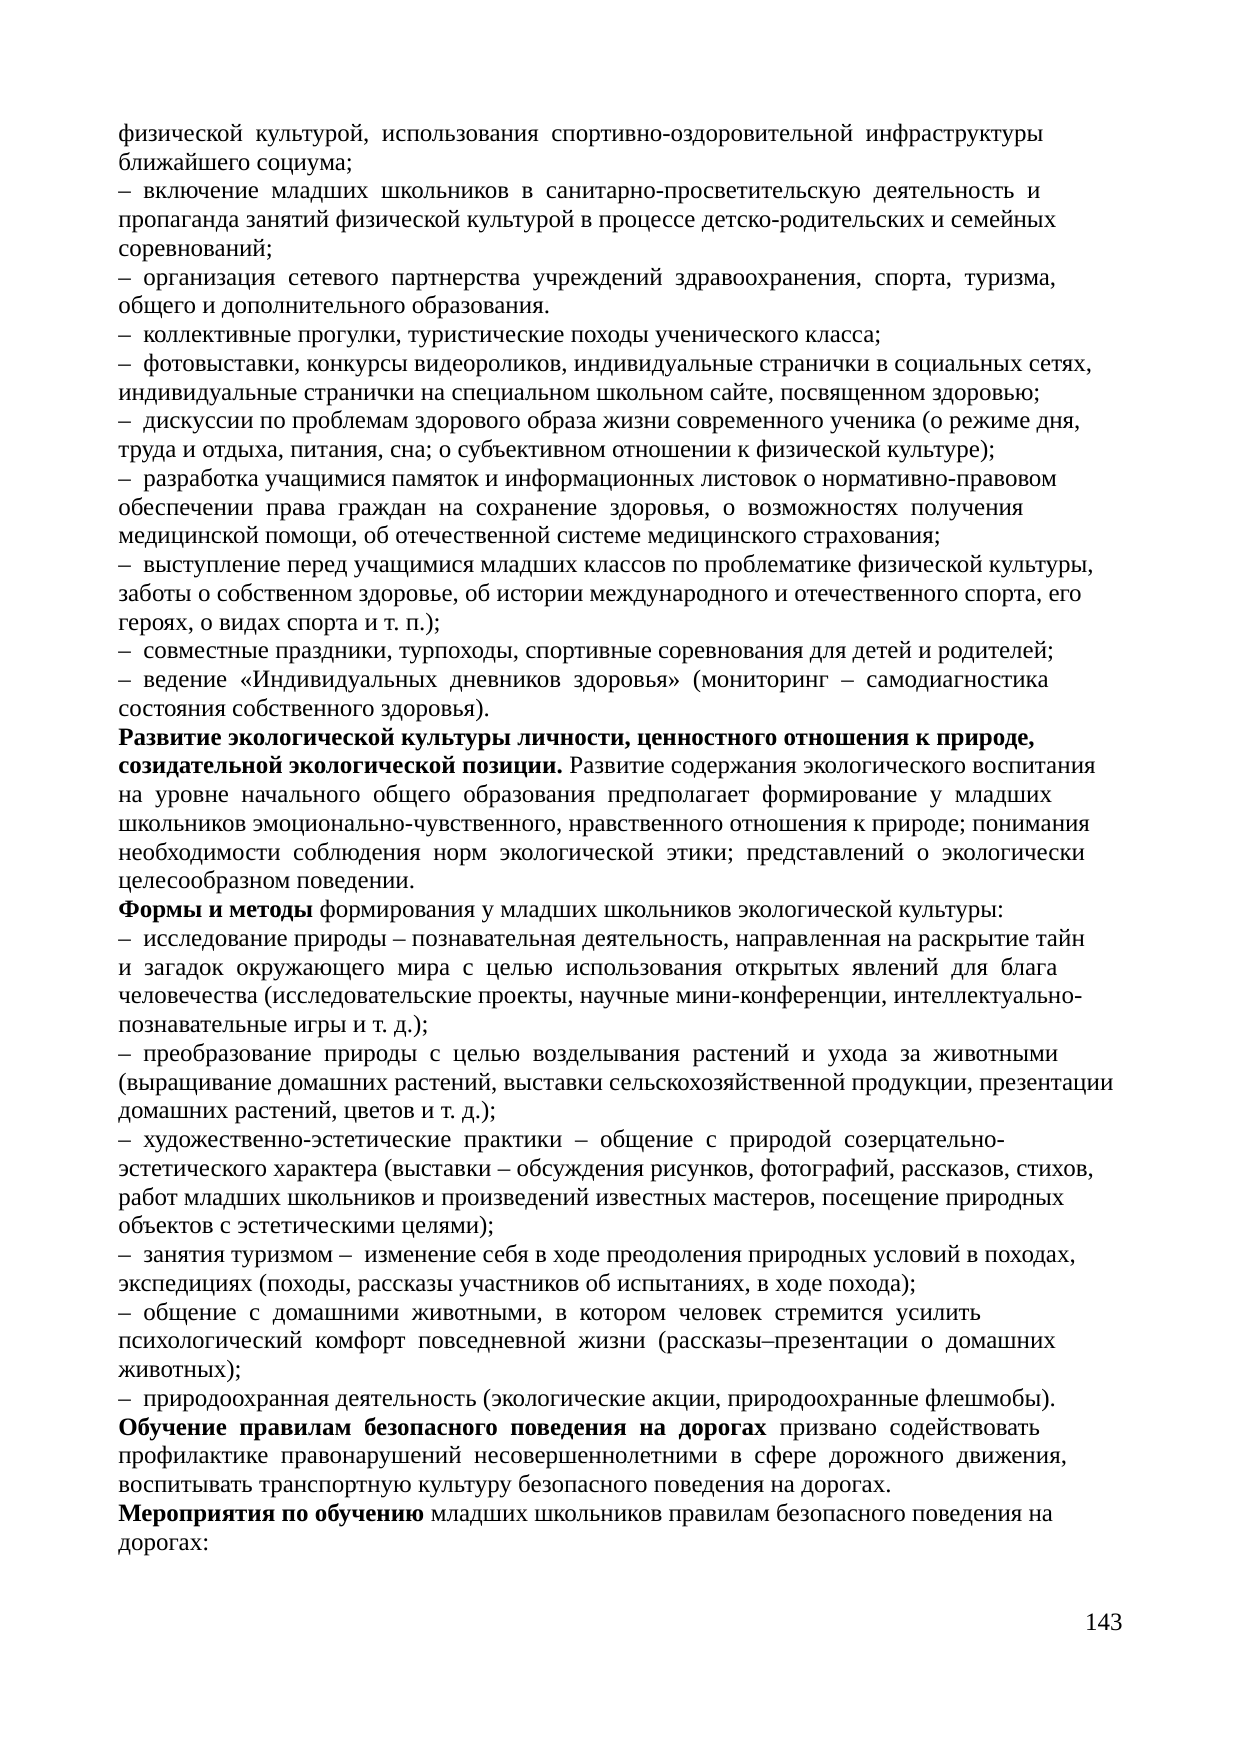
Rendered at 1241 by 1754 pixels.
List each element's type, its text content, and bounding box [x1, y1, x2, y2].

text человечества (исследовательские проекты, научные мини-конференции, интеллектуально- [118, 981, 1122, 1009]
text необходимости соблюдения норм экологической этики; представлений о экологически [118, 837, 1122, 866]
text – фотовыставки, конкурсы видеороликов, индивидуальные странички в социальных сетях, [118, 348, 1122, 377]
text – ведение «Индивидуальных дневников здоровья» (мониторинг – самодиагностика [118, 664, 1122, 693]
text – организация сетевого партнерства учреждений здравоохранения, спорта, туризма, [118, 262, 1122, 291]
text животных); [118, 1354, 1122, 1383]
text – разработка учащимися памяток и информационных листовок о нормативно-правовом [118, 463, 1122, 492]
text ближайшего социума; [118, 147, 1122, 176]
text объектов с эстетическими целями); [118, 1211, 1122, 1239]
text – выступление перед учащимися младших классов по проблематике физической культуры, [118, 549, 1122, 578]
text – художественно-эстетические практики – общение с природой созерцательно- [118, 1124, 1122, 1153]
text Мероприятия по обучению младших школьников правилам безопасного поведения на [118, 1498, 1122, 1527]
text пропаганда занятий физической культурой в процессе детско-родительских и семейных [118, 204, 1122, 233]
text – коллективные прогулки, туристические походы ученического класса; [118, 319, 1122, 348]
text – общение с домашними животными, в котором человек стремится усилить [118, 1297, 1122, 1326]
text труда и отдыха, питания, сна; о субъективном отношении к физической культуре); [118, 434, 1122, 463]
text состояния собственного здоровья). [118, 693, 1122, 722]
text Обучение правилам безопасного поведения на дорогах призвано содействовать [118, 1412, 1122, 1441]
text соревнований; [118, 233, 1122, 262]
text на уровне начального общего образования предполагает формирование у младших [118, 779, 1122, 808]
text Формы и методы формирования у младших школьников экологической культуры: [118, 894, 1122, 923]
text (выращивание домашних растений, выставки сельскохозяйственной продукции, презентации [118, 1067, 1122, 1096]
text обеспечении права граждан на сохранение здоровья, о возможностях получения [118, 492, 1122, 521]
text – включение младших школьников в санитарно-просветительскую деятельность и [118, 176, 1122, 204]
text познавательные игры и т. д.); [118, 1009, 1122, 1038]
text общего и дополнительного образования. [118, 291, 1122, 319]
text работ младших школьников и произведений известных мастеров, посещение природных [118, 1182, 1122, 1211]
text героях, о видах спорта и т. п.); [118, 607, 1122, 636]
text и загадок окружающего мира с целью использования открытых явлений для блага [118, 952, 1122, 981]
text заботы о собственном здоровье, об истории международного и отечественного спорта, его [118, 578, 1122, 607]
text физической культурой, использования спортивно-оздоровительной инфраструктуры [118, 118, 1122, 147]
text индивидуальные странички на специальном школьном сайте, посвященном здоровью; [118, 377, 1122, 406]
text воспитывать транспортную культуру безопасного поведения на дорогах. [118, 1469, 1122, 1498]
text дорогах: [118, 1527, 1122, 1556]
text – преобразование природы с целью возделывания растений и ухода за животными [118, 1038, 1122, 1067]
text – природоохранная деятельность (экологические акции, природоохранные флешмобы). [118, 1383, 1122, 1412]
text психологический комфорт повседневной жизни (рассказы–презентации о домашних [118, 1326, 1122, 1354]
text – дискуссии по проблемам здорового образа жизни современного ученика (о режиме дня, [118, 406, 1122, 434]
text – занятия туризмом – изменение себя в ходе преодоления природных условий в походах, [118, 1239, 1122, 1268]
text – совместные праздники, турпоходы, спортивные соревнования для детей и родителей; [118, 636, 1122, 664]
text целесообразном поведении. [118, 866, 1122, 894]
text экспедициях (походы, рассказы участников об испытаниях, в ходе похода); [118, 1268, 1122, 1297]
text Развитие экологической культуры личности, ценностного отношения к природе, [118, 722, 1122, 751]
text эстетического характера (выставки – обсуждения рисунков, фотографий, рассказов, стихов, [118, 1153, 1122, 1182]
text профилактике правонарушений несовершеннолетними в сфере дорожного движения, [118, 1441, 1122, 1469]
text созидательной экологической позиции. Развитие содержания экологического воспитания [118, 751, 1122, 779]
text медицинской помощи, об отечественной системе медицинского страхования; [118, 521, 1122, 549]
text – исследование природы – познавательная деятельность, направленная на раскрытие тайн [118, 923, 1122, 952]
text школьников эмоционально-чувственного, нравственного отношения к природе; понимания [118, 808, 1122, 837]
text домашних растений, цветов и т. д.); [118, 1096, 1122, 1124]
